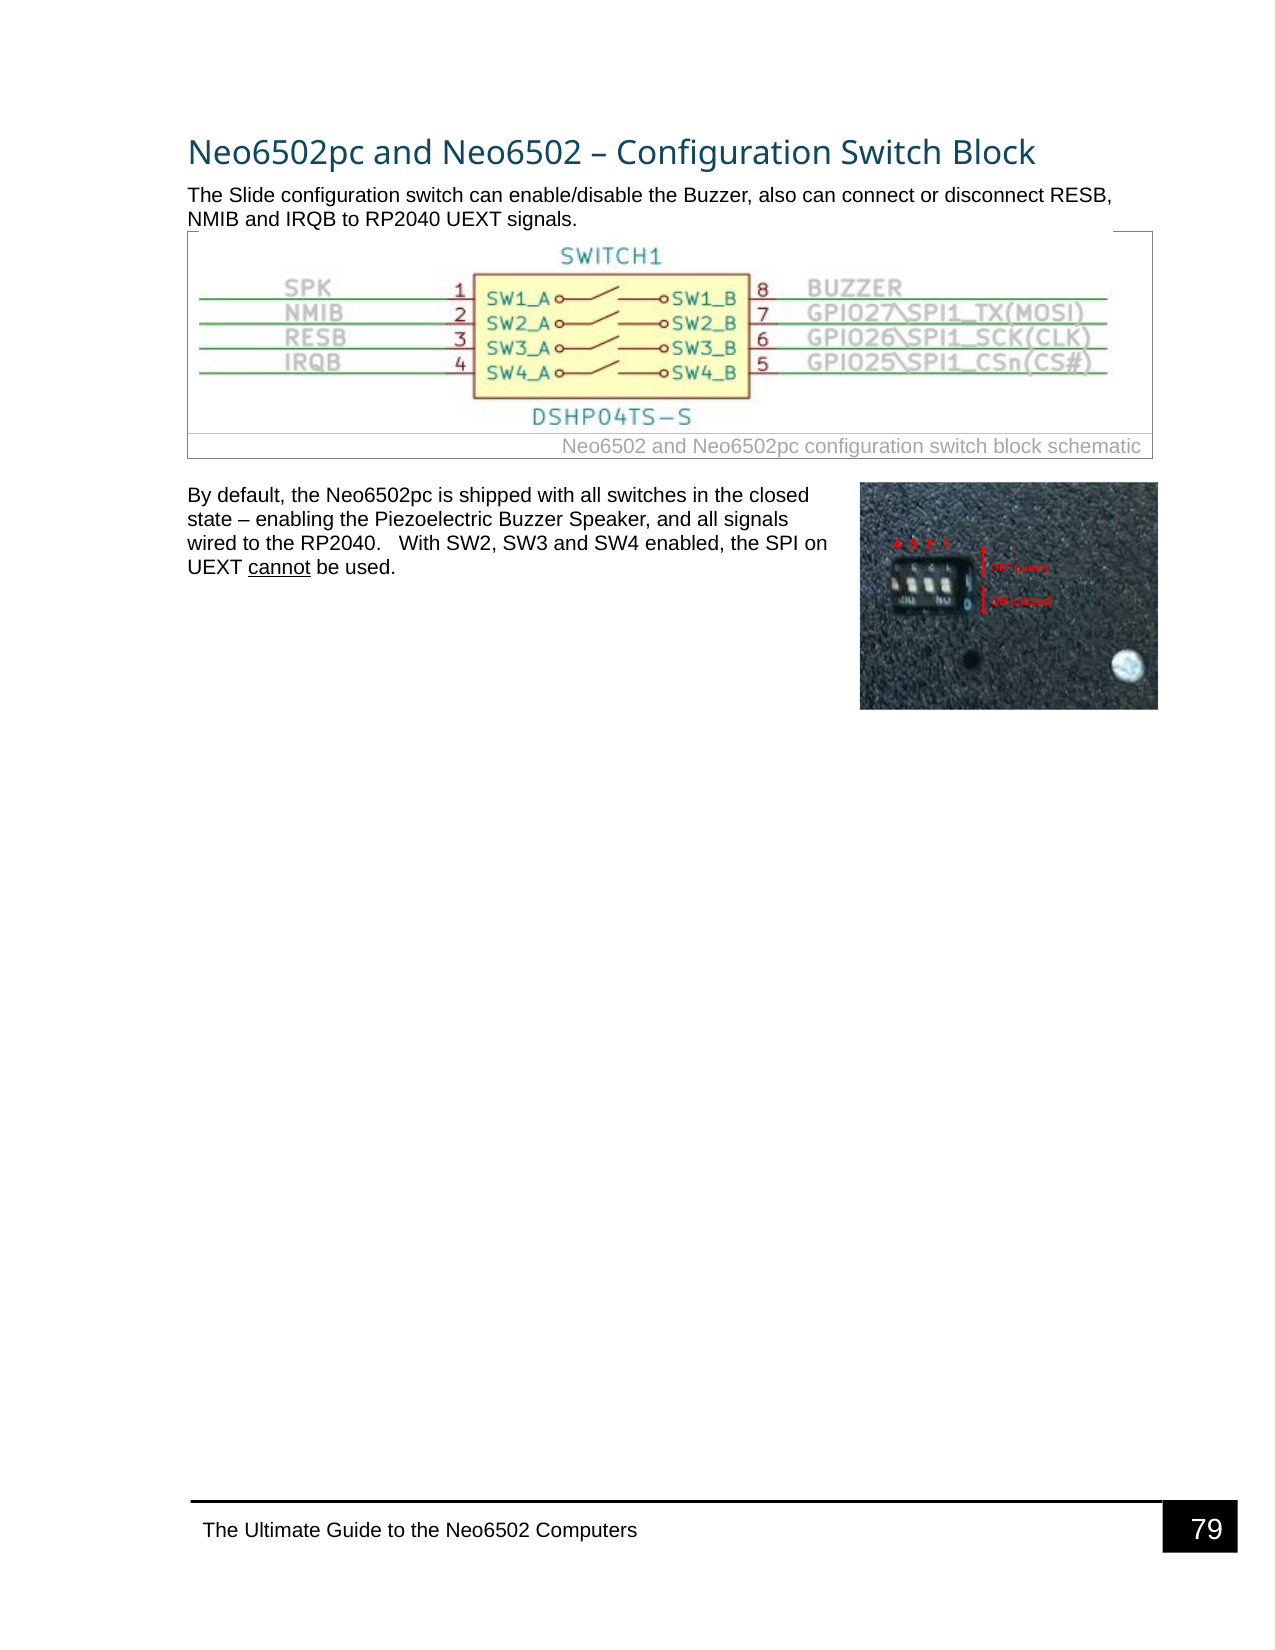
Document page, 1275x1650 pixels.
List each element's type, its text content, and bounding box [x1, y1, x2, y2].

table_cell Neo6502 and Neo6502pc configuration switch block schematic [188, 434, 1152, 458]
picture [854, 477, 1163, 712]
text By default, the Neo6502pc is shipped with all switches in the closed state – enabling the Piezoelectric Buzzer Speaker, and all signals wired to the RP2040. With SW2, SW3 and SW4 enabled, the SPI on UEXT cannot be used. [187, 483, 854, 578]
table_header [1114, 232, 1152, 433]
table_header [188, 232, 198, 433]
picture [198, 231, 1114, 433]
text The Slide configuration switch can enable/disable the Buzzer, also can connect or disconnect RESB, NMIB and IRQB to RP2040 UEXT signals. [187, 183, 1118, 231]
subtitle Neo6502pc and Neo6502 – Configuration Switch Block [187, 129, 1162, 174]
